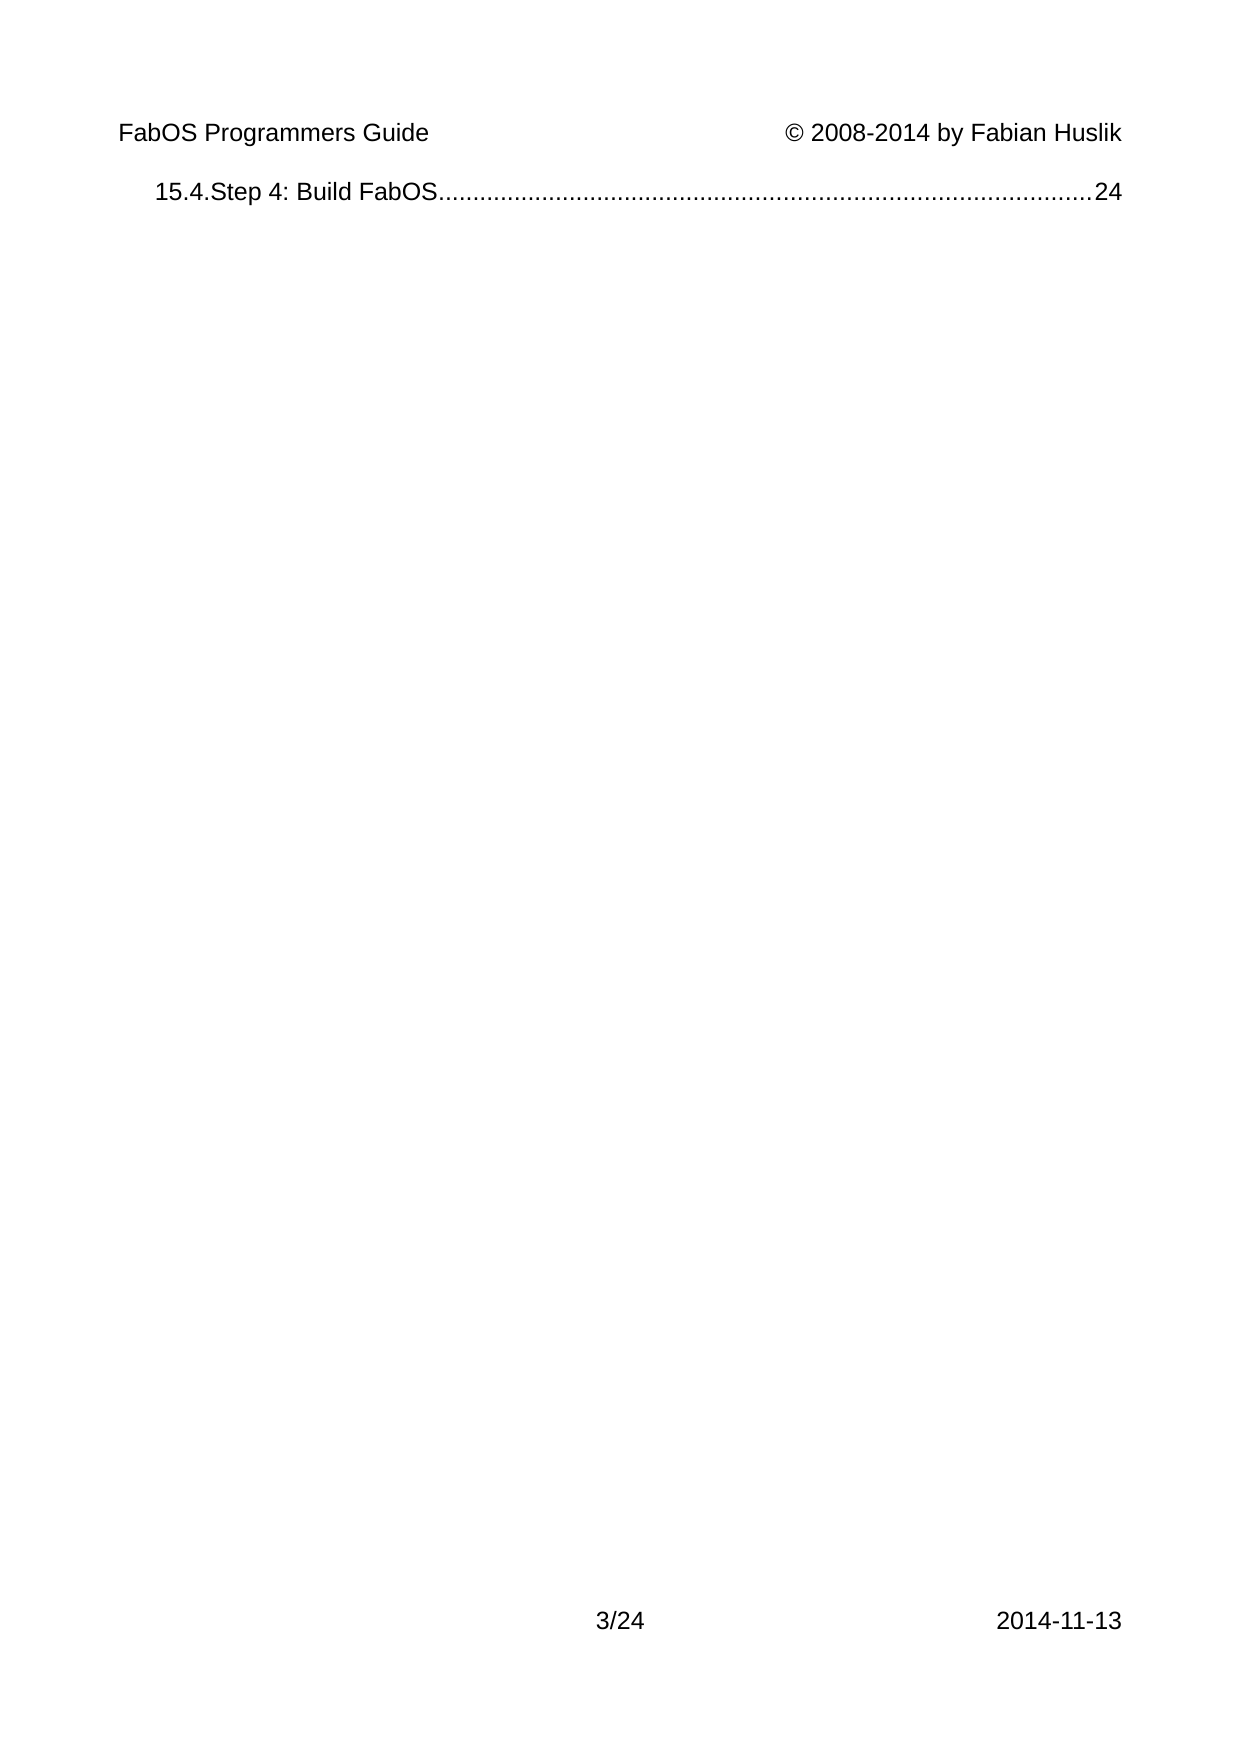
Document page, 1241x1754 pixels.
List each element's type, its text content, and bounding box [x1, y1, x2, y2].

text 15.4.Step 4: Build FabOS 24 [148, 177, 1122, 206]
